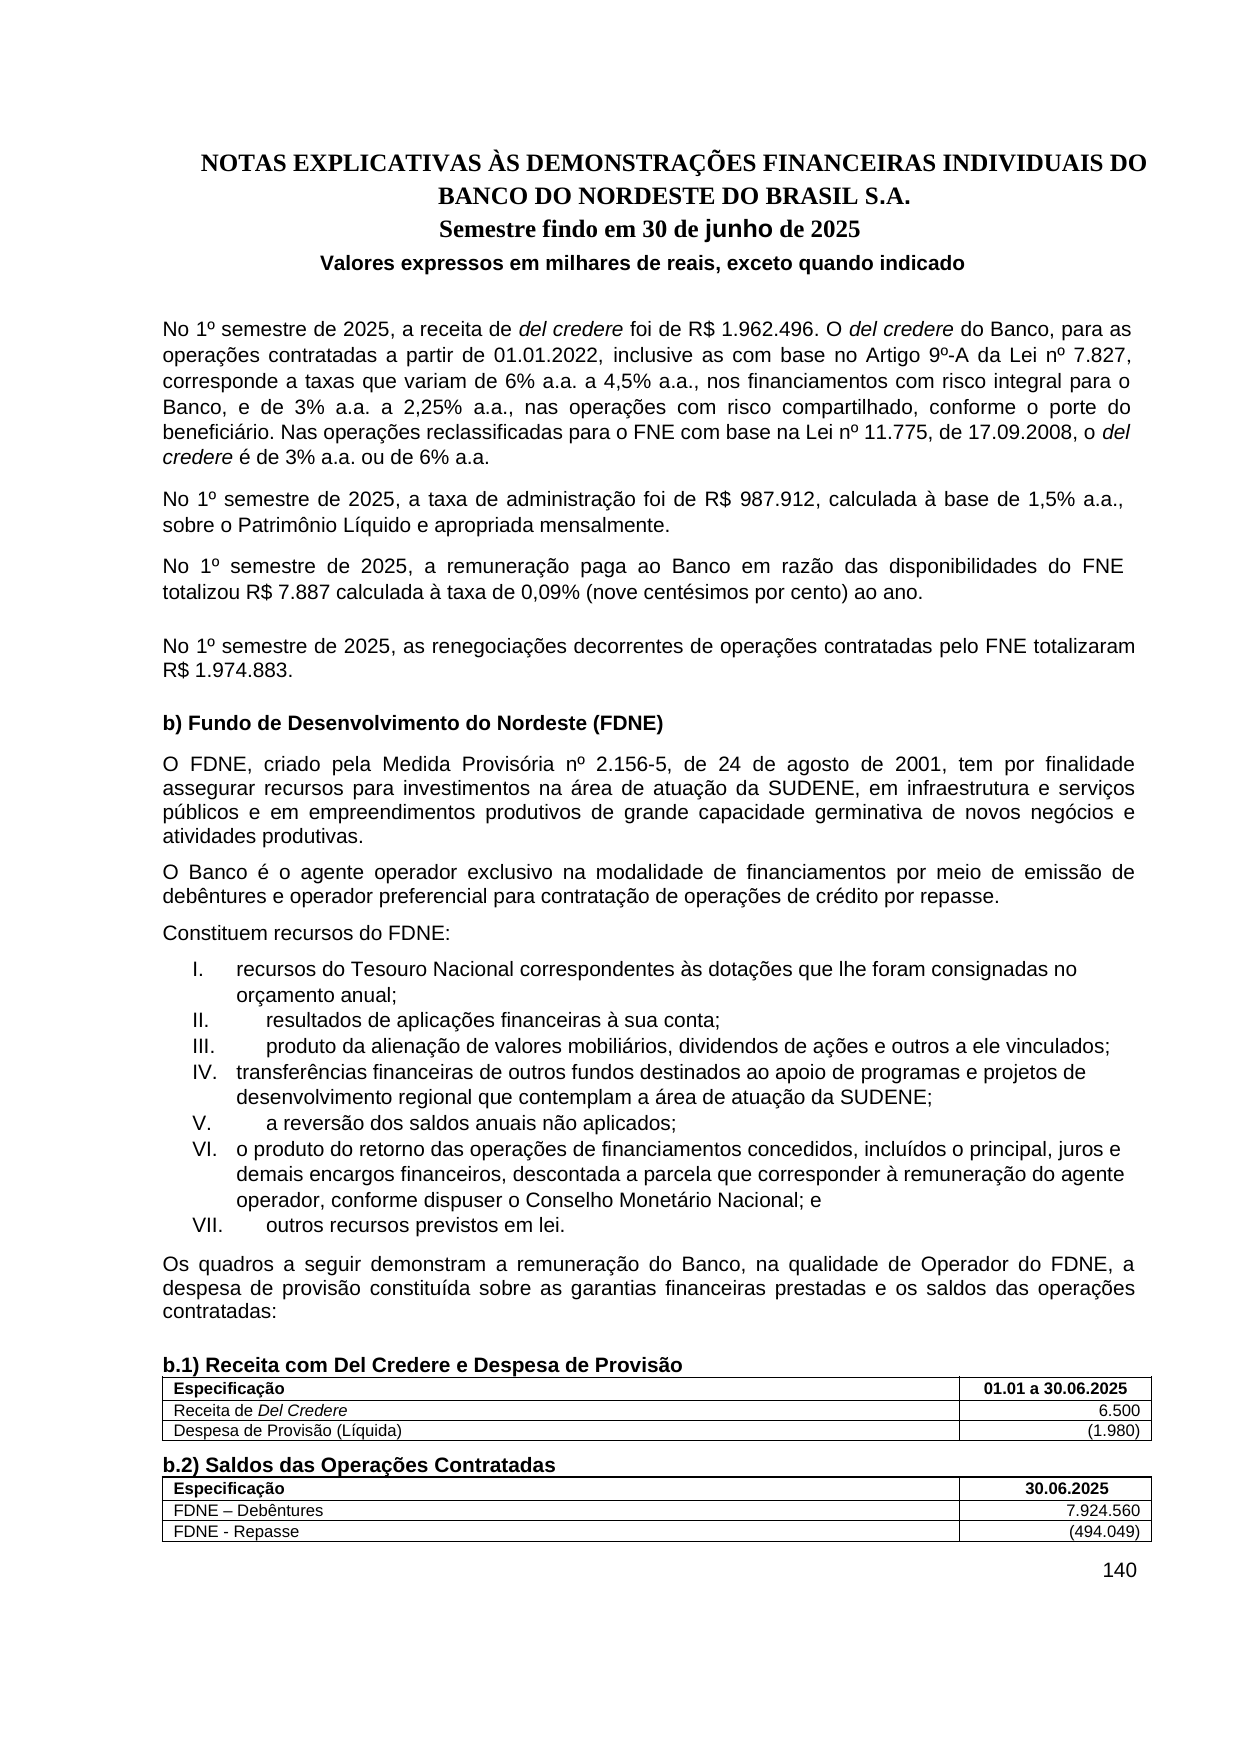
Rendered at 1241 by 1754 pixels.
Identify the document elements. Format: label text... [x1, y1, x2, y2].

text O FDNE, criado pela Medida Provisória nº 2.156-5, de 24 de agosto de 2001, tem por finalidade assegurar recursos para investimentos na área de atuação da SUDENE, em infraestrutura e serviços públicos e em empreendimentos produtivos de grande capacidade germinativa de novos negócios e atividades produtivas. [162, 752, 1137, 848]
list transferências financeiras de outros fundos destinados ao apoio de programas e projetos de desenvolvimento regional que contemplam a área de atuação da SUDENE; [192, 1059, 1137, 1109]
list outros recursos previstos em lei. [192, 1213, 1137, 1237]
table_cell FDNE – Debêntures [163, 1501, 959, 1520]
list a reversão dos saldos anuais não aplicados; [192, 1111, 1137, 1135]
table_cell (1.980) [960, 1421, 1151, 1439]
table_cell Receita de Del Credere [163, 1401, 959, 1420]
list o produto do retorno das operações de financiamentos concedidos, incluídos o principal, juros e demais encargos financeiros, descontada a parcela que corresponder à remuneração do agente operador, conforme dispuser o Conselho Monetário Nacional; e [192, 1136, 1137, 1212]
list produto da alienação de valores mobiliários, dividendos de ações e outros a ele vinculados; [192, 1034, 1137, 1058]
text b) Fundo de Desenvolvimento do Nordeste (FDNE) [162, 711, 1137, 735]
table_header Especificação [163, 1478, 959, 1500]
list recursos do Tesouro Nacional correspondentes às dotações que lhe foram consignadas no orçamento anual; [192, 957, 1137, 1007]
list resultados de aplicações financeiras à sua conta; [192, 1008, 1137, 1032]
table_cell 7.924.560 [960, 1501, 1151, 1520]
text No 1º semestre de 2025, a receita de del credere foi de R$ 1.962.496. O del credere do Banco, para as operações contratadas a partir de 01.01.2022, inclusive as com base no Artigo 9º-A da Lei nº 7.827, corresponde a taxas que variam de 6% a.a. a 4,5% a.a., nos financiamentos com risco integral para o Banco, e de 3% a.a. a 2,25% a.a., nas operações com risco compartilhado, conforme o porte do beneficiário. Nas operações reclassificadas para o FNE com base na Lei nº 11.775, de 17.09.2008, o del credere é de 3% a.a. ou de 6% a.a. [162, 317, 1132, 469]
list Receita com Del Credere e Despesa de Provisão [162, 1352, 1137, 1376]
list Saldos das Operações Contratadas [162, 1452, 1137, 1476]
text No 1º semestre de 2025, a remuneração paga ao Banco em razão das disponibilidades do FNE totalizou R$ 7.887 calculada à taxa de 0,09% (nove centésimos por cento) ao ano. [162, 554, 1124, 604]
text O Banco é o agente operador exclusivo na modalidade de financiamentos por meio de emissão de debêntures e operador preferencial para contratação de operações de crédito por repasse. [162, 860, 1137, 908]
text No 1º semestre de 2025, as renegociações decorrentes de operações contratadas pelo FNE totalizaram R$ 1.974.883. [162, 634, 1137, 682]
table_header Especificação [163, 1378, 959, 1400]
table_cell (494.049) [960, 1521, 1151, 1541]
table_cell Despesa de Provisão (Líquida) [163, 1421, 959, 1439]
table_cell 6.500 [960, 1401, 1151, 1420]
table_cell FDNE - Repasse [163, 1521, 959, 1541]
text Os quadros a seguir demonstram a remuneração do Banco, na qualidade de Operador do FDNE, a despesa de provisão constituída sobre as garantias financeiras prestadas e os saldos das operações contratadas: [162, 1251, 1137, 1323]
table_header 30.06.2025 [960, 1478, 1151, 1500]
table_header 01.01 a 30.06.2025 [960, 1378, 1151, 1400]
text No 1º semestre de 2025, a taxa de administração foi de R$ 987.912, calculada à base de 1,5% a.a., sobre o Patrimônio Líquido e apropriada mensalmente. [162, 487, 1124, 536]
text Constituem recursos do FDNE: [162, 921, 1137, 944]
